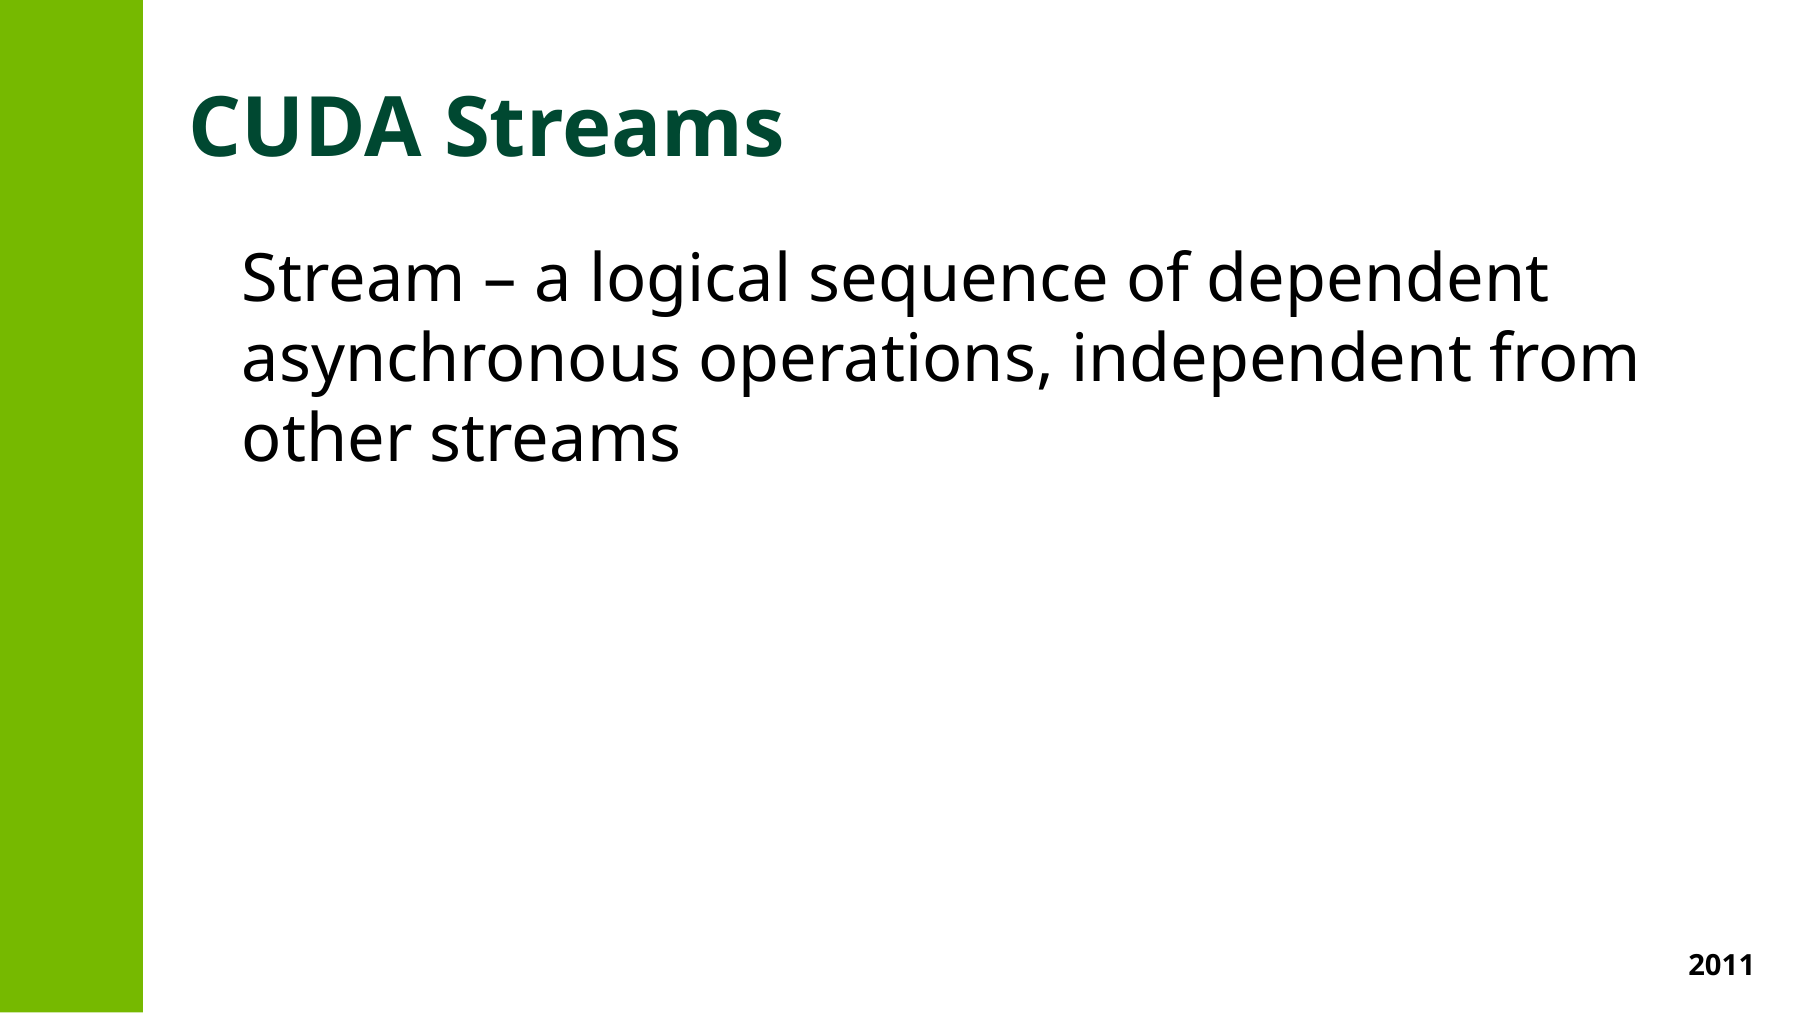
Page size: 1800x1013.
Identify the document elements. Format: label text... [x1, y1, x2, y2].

title CUDA Streams [188, 40, 1733, 211]
list Stream – a logical sequence of dependent asynchronous operations, independent from other streams [188, 227, 1733, 976]
